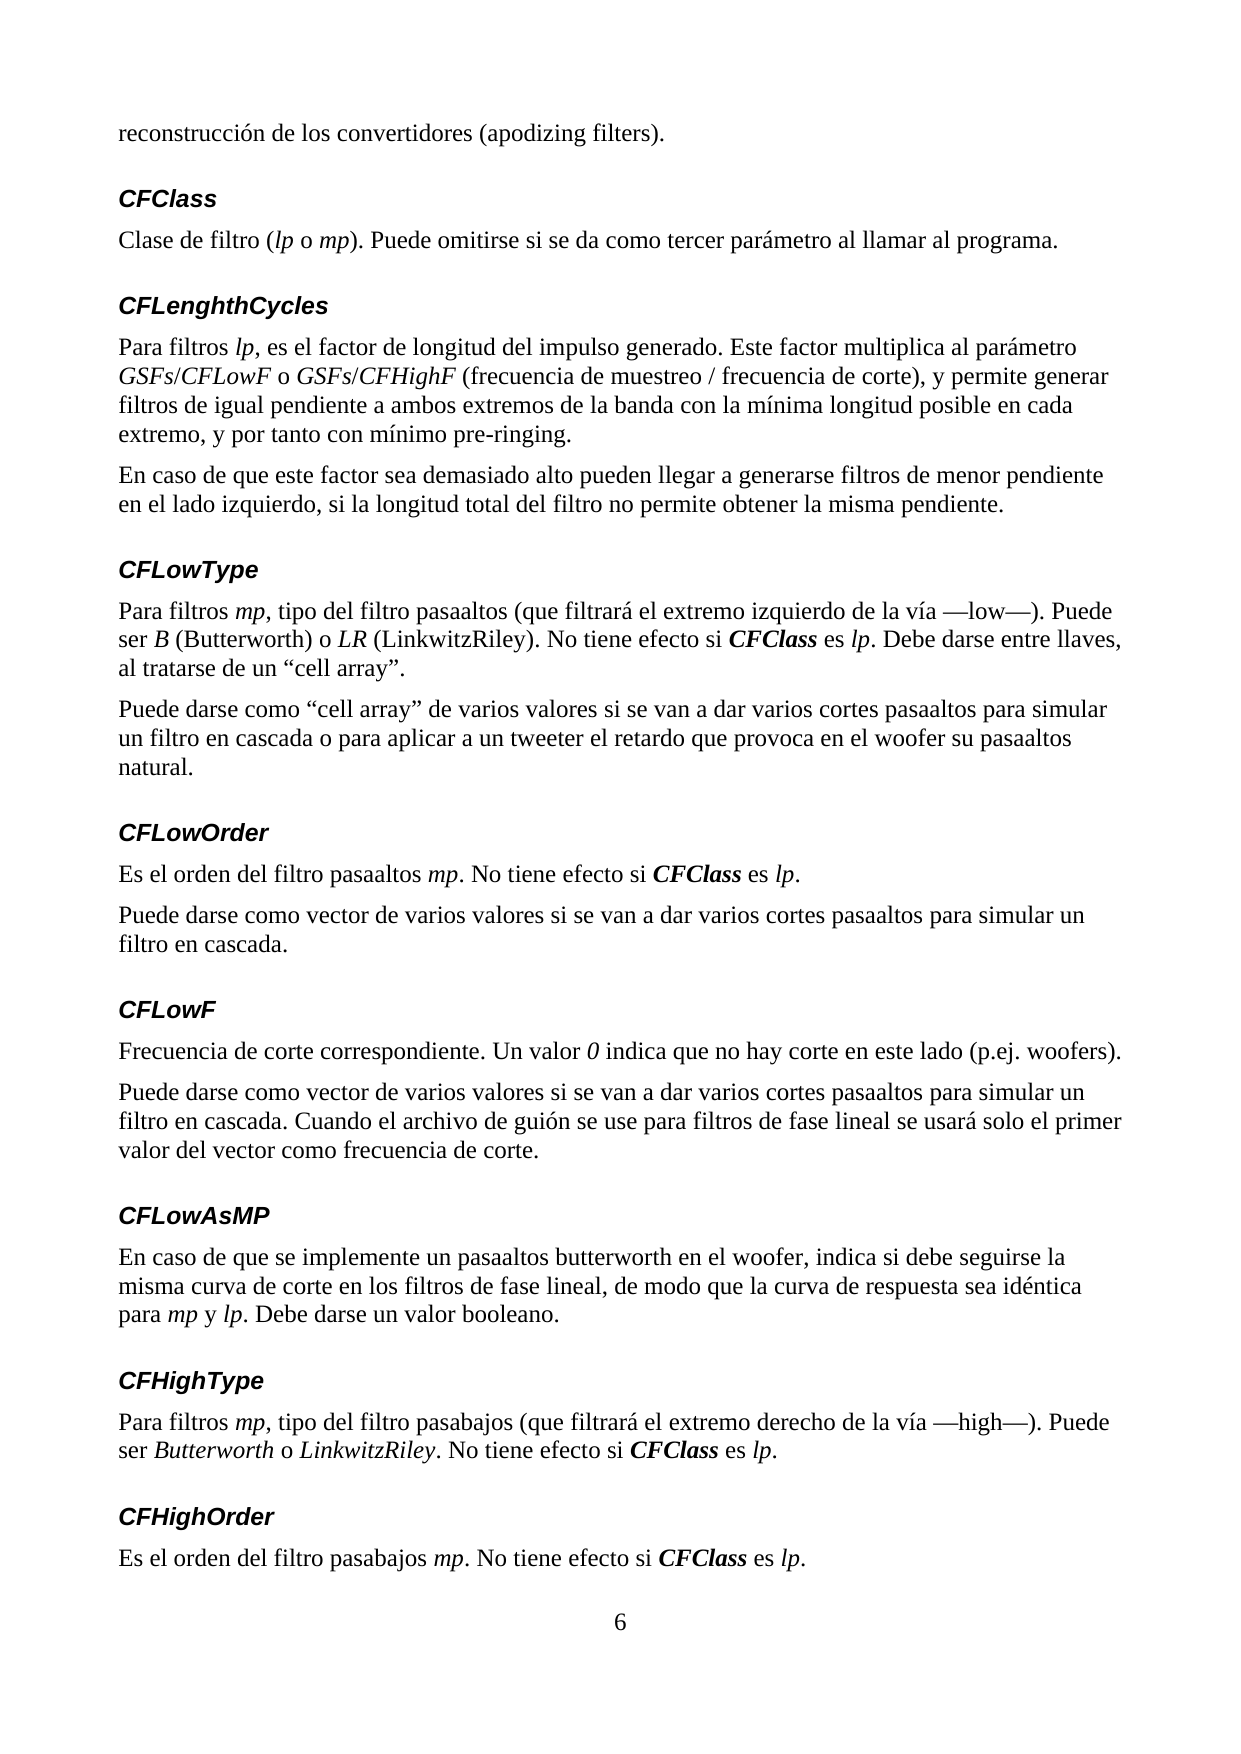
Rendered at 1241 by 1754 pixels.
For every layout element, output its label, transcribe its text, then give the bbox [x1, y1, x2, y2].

text Puede darse como vector de varios valores si se van a dar varios cortes pasaaltos para simular un filtro en cascada. [118, 900, 1122, 958]
subtitle CFHighType [118, 1366, 1122, 1394]
text Para filtros mp, tipo del filtro pasabajos (que filtrará el extremo derecho de la vía —high—). Puede ser Butterworth o LinkwitzRiley. No tiene efecto si CFClass es lp. [118, 1407, 1122, 1464]
text En caso de que se implemente un pasaaltos butterworth en el woofer, indica si debe seguirse la misma curva de corte en los filtros de fase lineal, de modo que la curva de respuesta sea idéntica para mp y lp. Debe darse un valor booleano. [118, 1242, 1122, 1328]
text Puede darse como vector de varios valores si se van a dar varios cortes pasaaltos para simular un filtro en cascada. Cuando el archivo de guión se use para filtros de fase lineal se usará solo el primer valor del vector como frecuencia de corte. [118, 1077, 1122, 1164]
text En caso de que este factor sea demasiado alto pueden llegar a generarse filtros de menor pendiente en el lado izquierdo, si la longitud total del filtro no permite obtener la misma pendiente. [118, 460, 1122, 517]
subtitle CFClass [118, 184, 1122, 213]
subtitle CFHighOrder [118, 1502, 1122, 1530]
subtitle CFLenghthCycles [118, 291, 1122, 320]
text Clase de filtro (lp o mp). Puede omitirse si se da como tercer parámetro al llamar al programa. [118, 225, 1122, 254]
text Puede darse como “cell array” de varios valores si se van a dar varios cortes pasaaltos para simular un filtro en cascada o para aplicar a un tweeter el retardo que provoca en el woofer su pasaaltos natural. [118, 694, 1122, 781]
text reconstrucción de los convertidores (apodizing filters). [118, 118, 1122, 147]
subtitle CFLowF [118, 995, 1122, 1024]
subtitle CFLowOrder [118, 818, 1122, 847]
text Para filtros lp, es el factor de longitud del impulso generado. Este factor multiplica al parámetro GSFs/CFLowF o GSFs/CFHighF (frecuencia de muestreo / frecuencia de corte), y permite generar filtros de igual pendiente a ambos extremos de la banda con la mínima longitud posible en cada extremo, y por tanto con mínimo pre-ringing. [118, 332, 1122, 447]
subtitle CFLowType [118, 555, 1122, 583]
text Para filtros mp, tipo del filtro pasaaltos (que filtrará el extremo izquierdo de la vía —low—). Puede ser B (Butterworth) o LR (LinkwitzRiley). No tiene efecto si CFClass es lp. Debe darse entre llaves, al tratarse de un “cell array”. [118, 596, 1122, 682]
text Es el orden del filtro pasaaltos mp. No tiene efecto si CFClass es lp. [118, 859, 1122, 888]
subtitle CFLowAsMP [118, 1201, 1122, 1229]
text Frecuencia de corte correspondiente. Un valor 0 indica que no hay corte en este lado (p.ej. woofers). [118, 1036, 1122, 1065]
text Es el orden del filtro pasabajos mp. No tiene efecto si CFClass es lp. [118, 1543, 1122, 1571]
